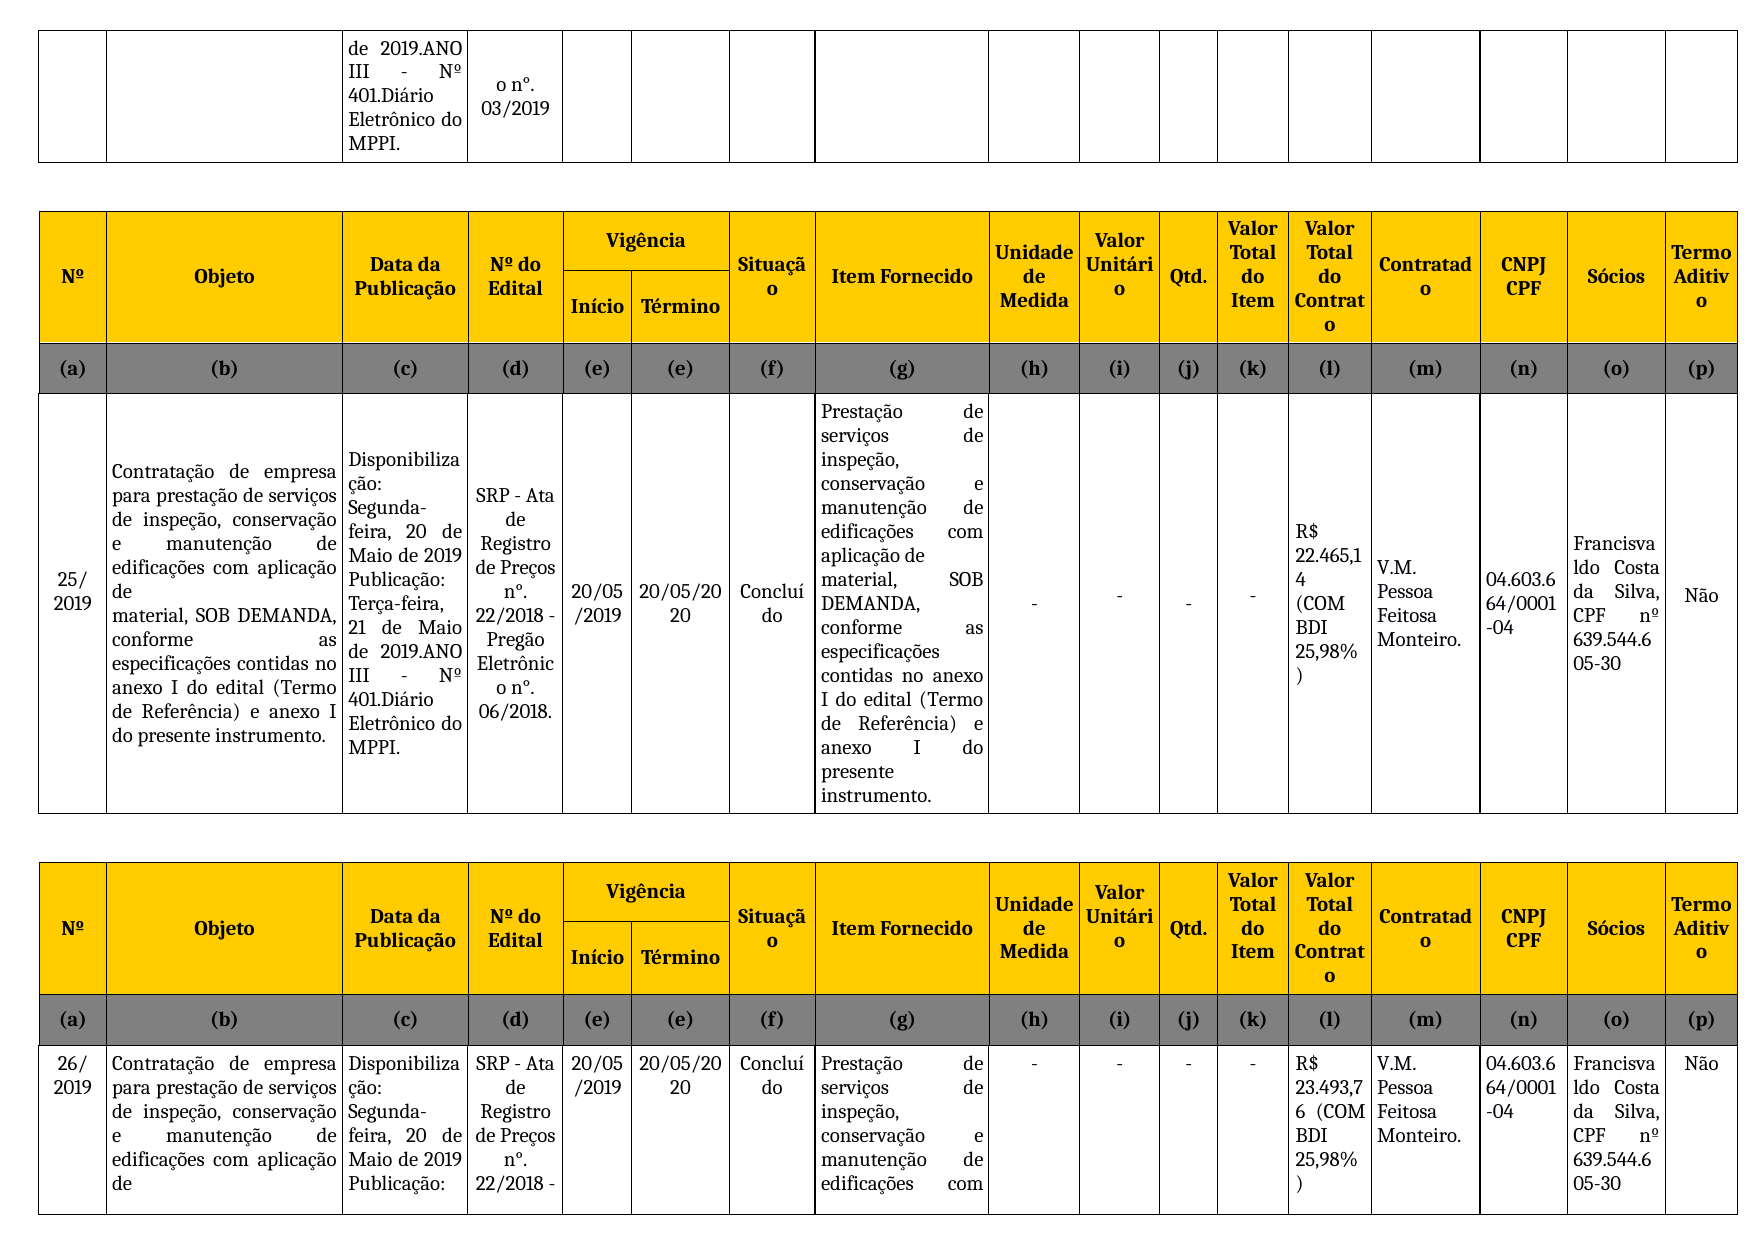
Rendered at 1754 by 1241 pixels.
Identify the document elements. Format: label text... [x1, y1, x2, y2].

table_cell [1289, 31, 1371, 162]
table_header Nº [40, 212, 106, 342]
table_cell Concluído [730, 1046, 814, 1214]
table_header Valor Unitário [1080, 212, 1159, 342]
table_cell - [989, 31, 1079, 162]
table_cell (e) [564, 344, 631, 393]
table_cell 04.603.664/0001-04 [1481, 1046, 1567, 1214]
table_cell 26/ 2019 [39, 1046, 106, 1214]
table_cell (b) [107, 995, 342, 1045]
table_cell - [989, 1046, 1079, 1214]
table_cell [1666, 31, 1737, 162]
table_header Valor Total do Contrato [1289, 863, 1371, 994]
table_cell (c) [343, 344, 468, 393]
table_cell - [1160, 1046, 1217, 1214]
table_header CNPJ CPF [1481, 863, 1567, 994]
table_cell (e) [632, 344, 729, 393]
table_cell - [1080, 1046, 1159, 1214]
table_cell Não [1666, 394, 1737, 813]
table_cell R$ 22.465,14 (COM BDI 25,98%) [1289, 394, 1371, 813]
table_cell V.M. Pessoa Feitosa Monteiro. [1372, 394, 1479, 813]
table_cell (j) [1160, 995, 1217, 1045]
table_header Objeto [107, 863, 342, 994]
table_header CNPJ CPF [1481, 212, 1567, 342]
table_cell 20/05/2020 [632, 1046, 729, 1214]
table_cell (g) [816, 344, 989, 393]
table_cell (d) [469, 344, 563, 393]
table_cell Contratação de empresa para prestação de serviços de inspeção, conservação e manutenção de edificações com aplicação de material, SOB DEMANDA, conforme as especificações contidas no anexo I do edital (Termo de Referência) e anexo I do presente instrumento. [107, 394, 342, 813]
table_cell [1481, 31, 1567, 162]
table_header Nº do Edital [469, 863, 563, 994]
table_cell (a) [40, 995, 106, 1045]
table_cell 20/05/2020 [632, 394, 729, 813]
table_cell Término [632, 271, 729, 342]
table_cell (p) [1666, 344, 1737, 393]
table_header Valor Total do Item [1218, 863, 1288, 994]
table_cell Disponibilização: Segunda-feira, 20 de Maio de 2019 Publicação: [343, 1046, 467, 1214]
table_cell (o) [1568, 995, 1665, 1045]
table_cell (i) [1080, 995, 1159, 1045]
table_cell (n) [1481, 344, 1567, 393]
table_cell de 2019.ANO III - Nº 401.Diário Eletrônico do MPPI. [343, 31, 467, 162]
table_cell [563, 31, 631, 162]
table_cell (m) [1372, 344, 1480, 393]
table_cell [632, 31, 729, 162]
table_header Nº do Edital [469, 212, 563, 342]
table_cell R$ 23.493,76 (COM BDI 25,98%) [1289, 1046, 1371, 1214]
table_cell (h) [990, 995, 1079, 1045]
table_cell (k) [1218, 344, 1288, 393]
table_header Sócios [1568, 863, 1665, 994]
table_cell (j) [1160, 344, 1217, 393]
table_cell Término [632, 922, 729, 994]
table_cell Início [564, 271, 631, 342]
table_cell [730, 31, 814, 162]
table_cell (c) [343, 995, 468, 1045]
table_cell (d) [469, 995, 563, 1045]
table_cell (n) [1481, 995, 1567, 1045]
table_cell Prestação de serviços de inspeção, conservação e manutenção de edificações com aplicação de material, SOB DEMANDA, conforme as especificações contidas no anexo I do edital (Termo de Referência) e anexo I do presente instrumento. [816, 394, 988, 813]
table_header Situação [730, 212, 815, 342]
table_cell o n°. 03/2019 [468, 31, 562, 162]
table_header Sócios [1568, 212, 1665, 342]
table_cell (l) [1289, 995, 1371, 1045]
table_cell [816, 31, 988, 162]
table_cell (g) [816, 995, 989, 1045]
table_cell (a) [40, 344, 106, 393]
table_header Contratado [1372, 212, 1480, 342]
table_header Vigência [564, 212, 729, 270]
table_cell (h) [990, 344, 1079, 393]
table_cell Concluído [730, 394, 814, 813]
table_header Objeto [107, 212, 342, 342]
table_header Vigência [564, 863, 729, 921]
table_cell - [1218, 1046, 1288, 1214]
table_cell Não [1666, 1046, 1737, 1214]
table_cell - [1080, 394, 1159, 813]
table_header Valor Total do Item [1218, 212, 1288, 342]
table_cell SRP - Ata de Registro de Preços n°. 22/2018 [468, 1046, 562, 1214]
table_cell Francisvaldo Costa da Silva, CPF nº 639.544.605-30 [1568, 1046, 1665, 1214]
table_header Item Fornecido [816, 212, 989, 342]
table_header Contratado [1372, 863, 1480, 994]
table_cell V.M. Pessoa Feitosa Monteiro. [1372, 1046, 1479, 1214]
table_header Valor Total do Contrato [1289, 212, 1371, 342]
table_cell (f) [730, 344, 815, 393]
table_cell - [1160, 394, 1217, 813]
table_cell Francisvaldo Costa da Silva, CPF nº 639.544.605-30 [1568, 394, 1665, 813]
table_cell (f) [730, 995, 815, 1045]
table_cell Disponibilização: Segunda-feira, 20 de Maio de 2019 Publicação: Terça-feira, 21 de Maio de 2019.ANO III - Nº 401.Diário Eletrônico do MPPI. [343, 394, 467, 813]
table_header Data da Publicação [343, 212, 468, 342]
table_cell (p) [1666, 995, 1737, 1045]
table_cell 04.603.664/0001-04 [1481, 394, 1567, 813]
table_cell (o) [1568, 344, 1665, 393]
table_cell - [1080, 31, 1159, 162]
table_header Unidade de Medida [990, 212, 1079, 342]
table_cell (l) [1289, 344, 1371, 393]
table_header Situação [730, 863, 815, 994]
table_cell - [1218, 31, 1288, 162]
table_cell Início [564, 922, 631, 994]
table_header Unidade de Medida [990, 863, 1079, 994]
table_header Valor Unitário [1080, 863, 1159, 994]
table_cell (i) [1080, 344, 1159, 393]
table_header Termo Aditivo [1666, 863, 1737, 994]
table_cell (m) [1372, 995, 1480, 1045]
table_header Nº [40, 863, 106, 994]
table_cell 20/05/2019 [563, 1046, 631, 1214]
table_header Qtd. [1160, 212, 1217, 342]
table_header Item Fornecido [816, 863, 989, 994]
table_cell (e) [564, 995, 631, 1045]
table_cell SRP - Ata de Registro de Preços n°. 22/2018 - Pregão Eletrônico n°. 06/2018. [468, 394, 562, 813]
table_cell (k) [1218, 995, 1288, 1045]
table_cell [1372, 31, 1479, 162]
table_cell 20/05/2019 [563, 394, 631, 813]
table_cell (b) [107, 344, 342, 393]
table_cell [1568, 31, 1665, 162]
table_cell - [989, 394, 1079, 813]
table_cell [107, 31, 342, 162]
table_cell [39, 31, 106, 162]
table_cell Contratação de empresa para prestação de serviços de inspeção, conservação e manutenção de edificações com aplicação de [107, 1046, 342, 1214]
table_cell (e) [632, 995, 729, 1045]
table_cell - [1160, 31, 1217, 162]
table_header Qtd. [1160, 863, 1217, 994]
table_cell Prestação de serviços de inspeção, conservação e manutenção de edificações com [816, 1046, 988, 1214]
table_header Data da Publicação [343, 863, 468, 994]
table_header Termo Aditivo [1666, 212, 1737, 342]
table_cell - [1218, 394, 1288, 813]
table_cell 25/ 2019 [39, 394, 106, 813]
